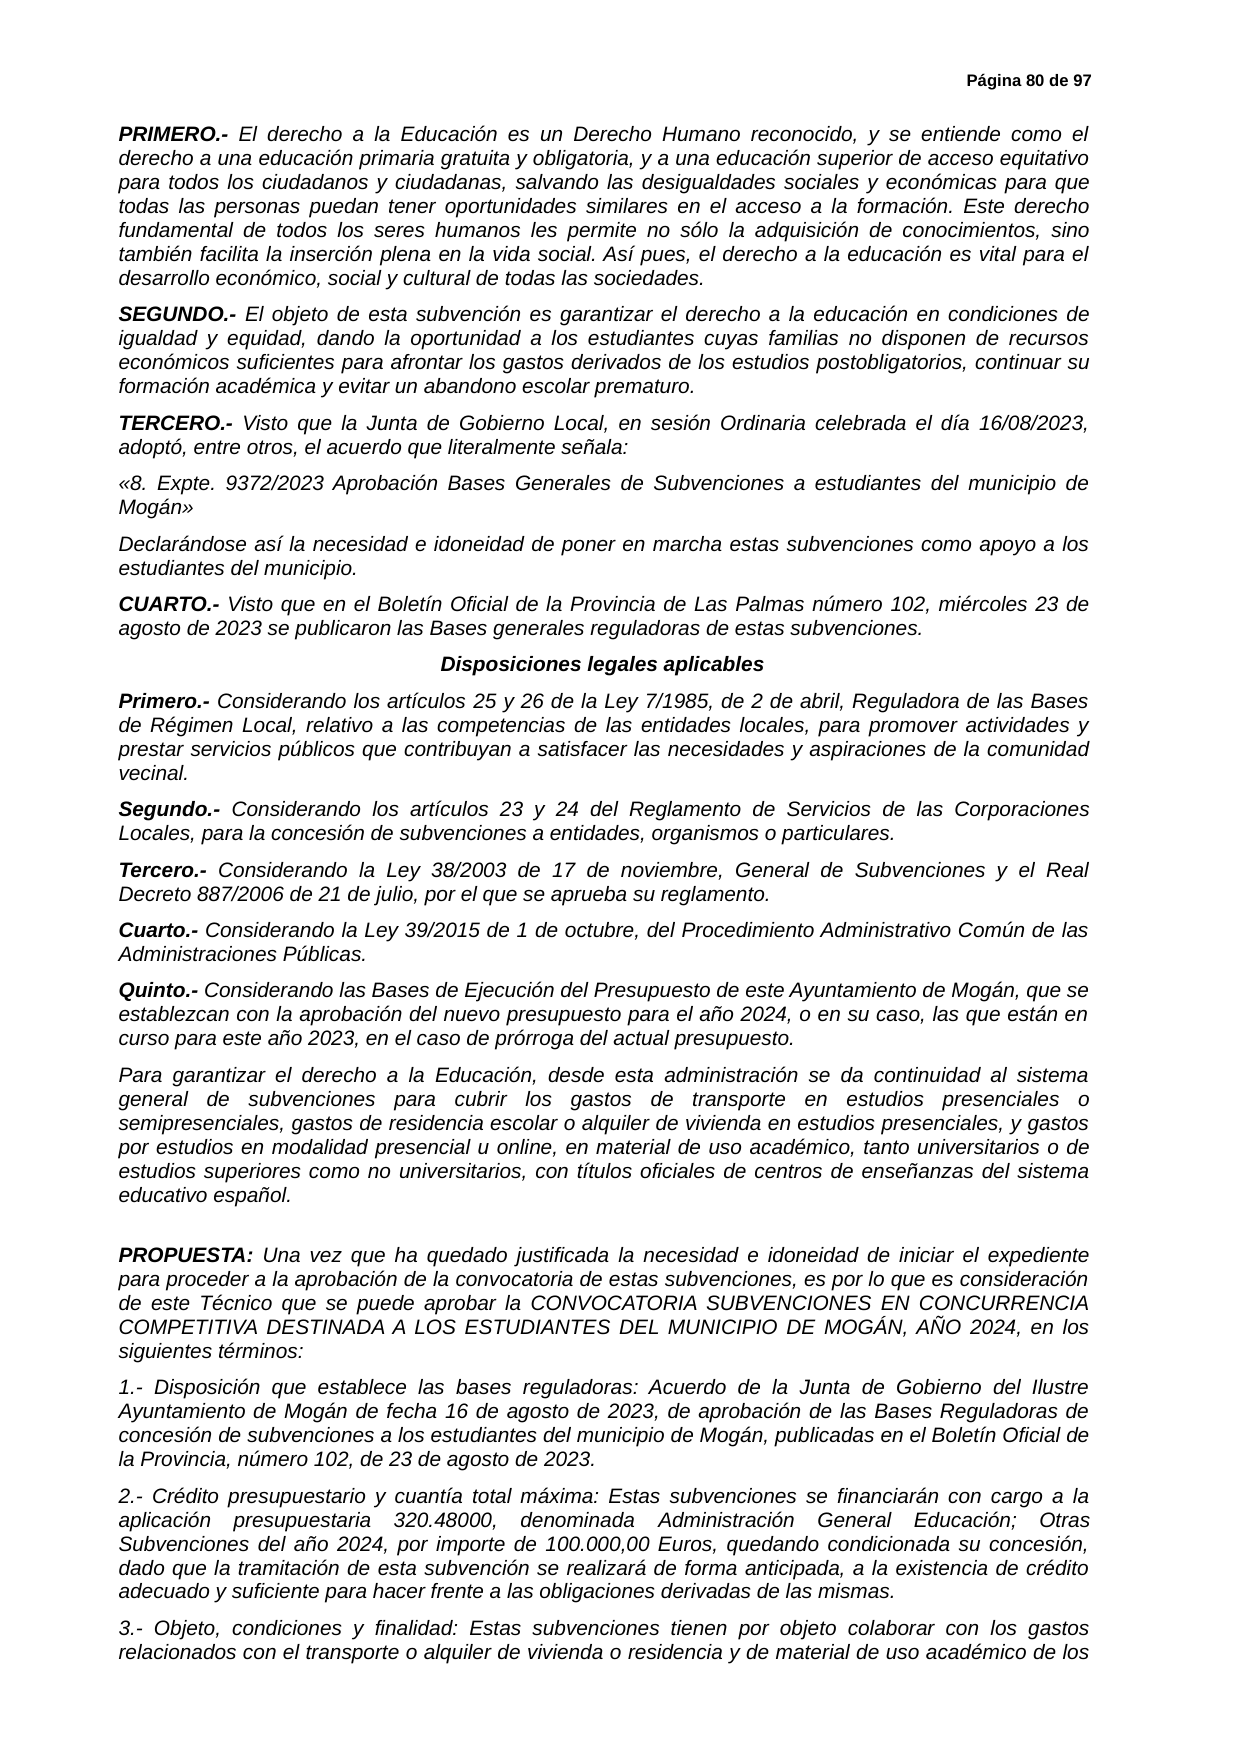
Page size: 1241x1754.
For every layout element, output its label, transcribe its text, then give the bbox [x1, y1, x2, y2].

text Quinto.- Considerando las Bases de Ejecución del Presupuesto de este Ayuntamiento de Mogán, que se establezcan con la aprobación del nuevo presupuesto para el año 2024, o en su caso, las que están en curso para este año 2023, en el caso de prórroga del actual presupuesto. [118, 978, 1092, 1050]
text CUARTO.- Visto que en el Boletín Oficial de la Provincia de Las Palmas número 102, miércoles 23 de agosto de 2023 se publicaron las Bases generales reguladoras de estas subvenciones. [118, 592, 1092, 640]
text «8. Expte. 9372/2023 Aprobación Bases Generales de Subvenciones a estudiantes del municipio de Mogán» [118, 471, 1092, 519]
text Tercero.- Considerando la Ley 38/2003 de 17 de noviembre, General de Subvenciones y el Real Decreto 887/2006 de 21 de julio, por el que se aprueba su reglamento. [118, 857, 1092, 905]
text Disposiciones legales aplicables [118, 652, 1092, 676]
text Cuarto.- Considerando la Ley 39/2015 de 1 de octubre, del Procedimiento Administrativo Común de las Administraciones Públicas. [118, 918, 1092, 966]
text 1.- Disposición que establece las bases reguladoras: Acuerdo de la Junta de Gobierno del Ilustre Ayuntamiento de Mogán de fecha 16 de agosto de 2023, de aprobación de las Bases Reguladoras de concesión de subvenciones a los estudiantes del municipio de Mogán, publicadas en el Boletín Oficial de la Provincia, número 102, de 23 de agosto de 2023. [118, 1375, 1092, 1471]
text PROPUESTA: Una vez que ha quedado justificada la necesidad e idoneidad de iniciar el expediente para proceder a la aprobación de la convocatoria de estas subvenciones, es por lo que es consideración de este Técnico que se puede aprobar la CONVOCATORIA SUBVENCIONES EN CONCURRENCIA COMPETITIVA DESTINADA A LOS ESTUDIANTES DEL MUNICIPIO DE MOGÁN, AÑO 2024, en los siguientes términos: [118, 1219, 1092, 1363]
text 2.- Crédito presupuestario y cuantía total máxima: Estas subvenciones se financiarán con cargo a la aplicación presupuestaria 320.48000, denominada Administración General Educación; Otras Subvenciones del año 2024, por importe de 100.000,00 Euros, quedando condicionada su concesión, dado que la tramitación de esta subvención se realizará de forma anticipada, a la existencia de crédito adecuado y suficiente para hacer frente a las obligaciones derivadas de las mismas. [118, 1483, 1092, 1603]
text Primero.- Considerando los artículos 25 y 26 de la Ley 7/1985, de 2 de abril, Reguladora de las Bases de Régimen Local, relativo a las competencias de las entidades locales, para promover actividades y prestar servicios públicos que contribuyan a satisfacer las necesidades y aspiraciones de la comunidad vecinal. [118, 689, 1092, 784]
text Segundo.- Considerando los artículos 23 y 24 del Reglamento de Servicios de las Corporaciones Locales, para la concesión de subvenciones a entidades, organismos o particulares. [118, 797, 1092, 845]
text TERCERO.- Visto que la Junta de Gobierno Local, en sesión Ordinaria celebrada el día 16/08/2023, adoptó, entre otros, el acuerdo que literalmente señala: [118, 411, 1092, 458]
text 3.- Objeto, condiciones y finalidad: Estas subvenciones tienen por objeto colaborar con los gastos relacionados con el transporte o alquiler de vivienda o residencia y de material de uso académico de los [118, 1616, 1092, 1664]
text PRIMERO.- El derecho a la Educación es un Derecho Humano reconocido, y se entiende como el derecho a una educación primaria gratuita y obligatoria, y a una educación superior de acceso equitativo para todos los ciudadanos y ciudadanas, salvando las desigualdades sociales y económicas para que todas las personas puedan tener oportunidades similares en el acceso a la formación. Este derecho fundamental de todos los seres humanos les permite no sólo la adquisición de conocimientos, sino también facilita la inserción plena en la vida social. Así pues, el derecho a la educación es vital para el desarrollo económico, social y cultural de todas las sociedades. [118, 122, 1092, 290]
text Para garantizar el derecho a la Educación, desde esta administración se da continuidad al sistema general de subvenciones para cubrir los gastos de transporte en estudios presenciales o semipresenciales, gastos de residencia escolar o alquiler de vivienda en estudios presenciales, y gastos por estudios en modalidad presencial u online, en material de uso académico, tanto universitarios o de estudios superiores como no universitarios, con títulos oficiales de centros de enseñanzas del sistema educativo español. [118, 1063, 1092, 1206]
text Declarándose así la necesidad e idoneidad de poner en marcha estas subvenciones como apoyo a los estudiantes del municipio. [118, 531, 1092, 579]
text SEGUNDO.- El objeto de esta subvención es garantizar el derecho a la educación en condiciones de igualdad y equidad, dando la oportunidad a los estudiantes cuyas familias no disponen de recursos económicos suficientes para afrontar los gastos derivados de los estudios postobligatorios, continuar su formación académica y evitar un abandono escolar prematuro. [118, 302, 1092, 398]
